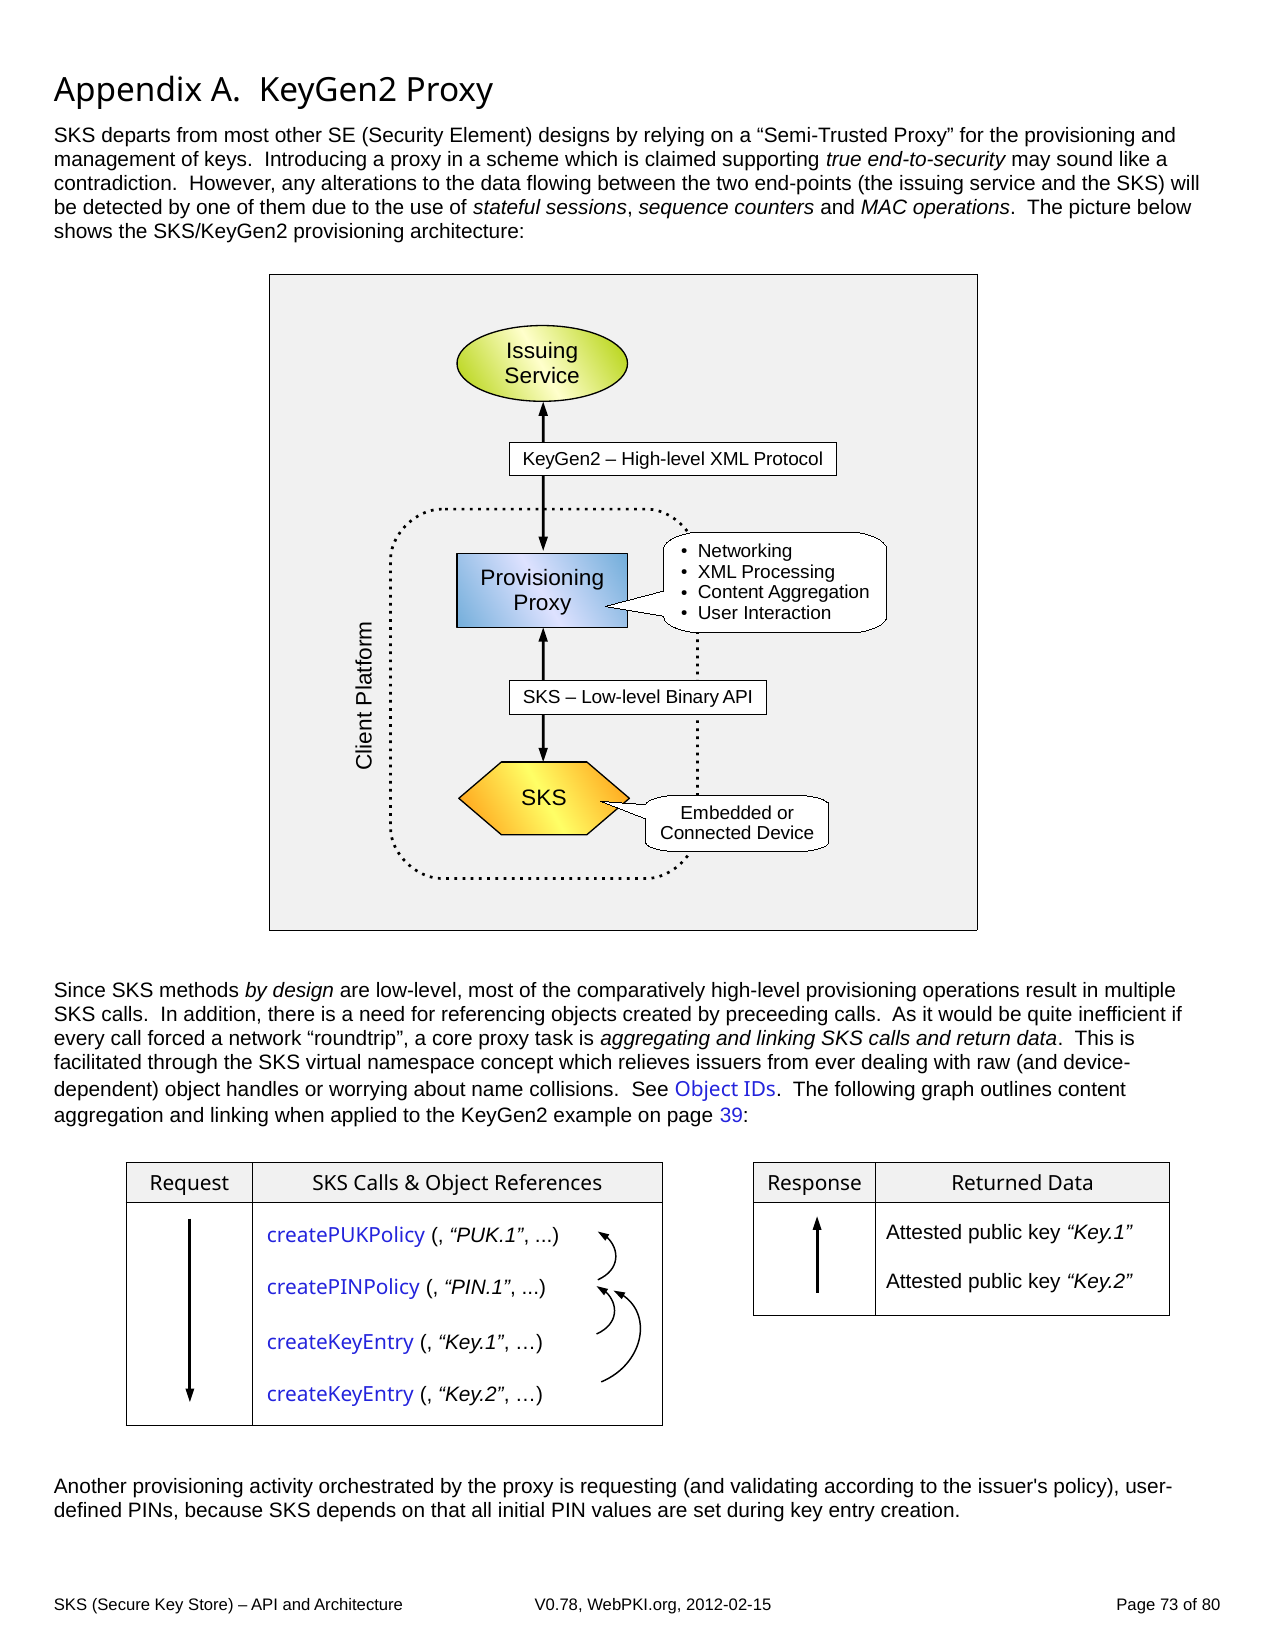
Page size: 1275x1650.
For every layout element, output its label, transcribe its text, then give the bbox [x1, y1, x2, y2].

table_cell Attested public key “Key.2” [876, 1260, 1169, 1315]
table_cell [127, 1203, 252, 1425]
table_cell [754, 1203, 875, 1315]
table_header SKS Calls & Object References [253, 1163, 662, 1202]
table_header [663, 1162, 753, 1425]
table_cell createKeyEntry (, “Key.2”, …) [253, 1368, 582, 1425]
text SKS departs from most other SE (Security Element) designs by relying on a “Semi-Trusted Proxy” for the provisioning and management of keys. Introducing a proxy in a scheme which is claimed supporting true end-to-security may sound like a contradiction. However, any alterations to the data flowing between the two end-points (the issuing service and the SKS) will be detected by one of them due to the use of stateful sessions, sequence counters and MAC operations. The picture below shows the SKS/KeyGen2 provisioning architecture: [54, 123, 1221, 243]
text Since SKS methods by design are low-level, most of the comparatively high-level provisioning operations result in multiple SKS calls. In addition, there is a need for referencing objects created by preceeding calls. As it would be quite inefficient if every call forced a network “roundtrip”, a core proxy task is aggregating and linking SKS calls and return data. This is facilitated through the SKS virtual namespace concept which relieves issuers from ever dealing with raw (and device-dependent) object handles or worrying about name collisions. See Object IDs. The following graph outlines content aggregation and linking when applied to the KeyGen2 example on page 34: [54, 978, 1221, 1127]
table_cell [582, 1203, 662, 1425]
table_header Response [754, 1163, 875, 1202]
table_cell Attested public key “Key.1” [876, 1203, 1169, 1260]
subtitle KeyGen2 Proxy [54, 66, 1221, 111]
table_header Returned Data [876, 1163, 1169, 1202]
table_cell createPUKPolicy (, “PUK.1”, ...) [253, 1203, 582, 1260]
table_cell [754, 1316, 875, 1425]
table_cell [875, 1316, 1169, 1425]
table_cell createKeyEntry (, “Key.1”, …) [253, 1315, 582, 1367]
table_header Request [127, 1163, 252, 1202]
table_cell createPINPolicy (, “PIN.1”, ...) [253, 1260, 582, 1315]
text Another provisioning activity orchestrated by the proxy is requesting (and validating according to the issuer's policy), user-defined PINs, because SKS depends on that all initial PIN values are set during key entry creation. [54, 1473, 1221, 1521]
